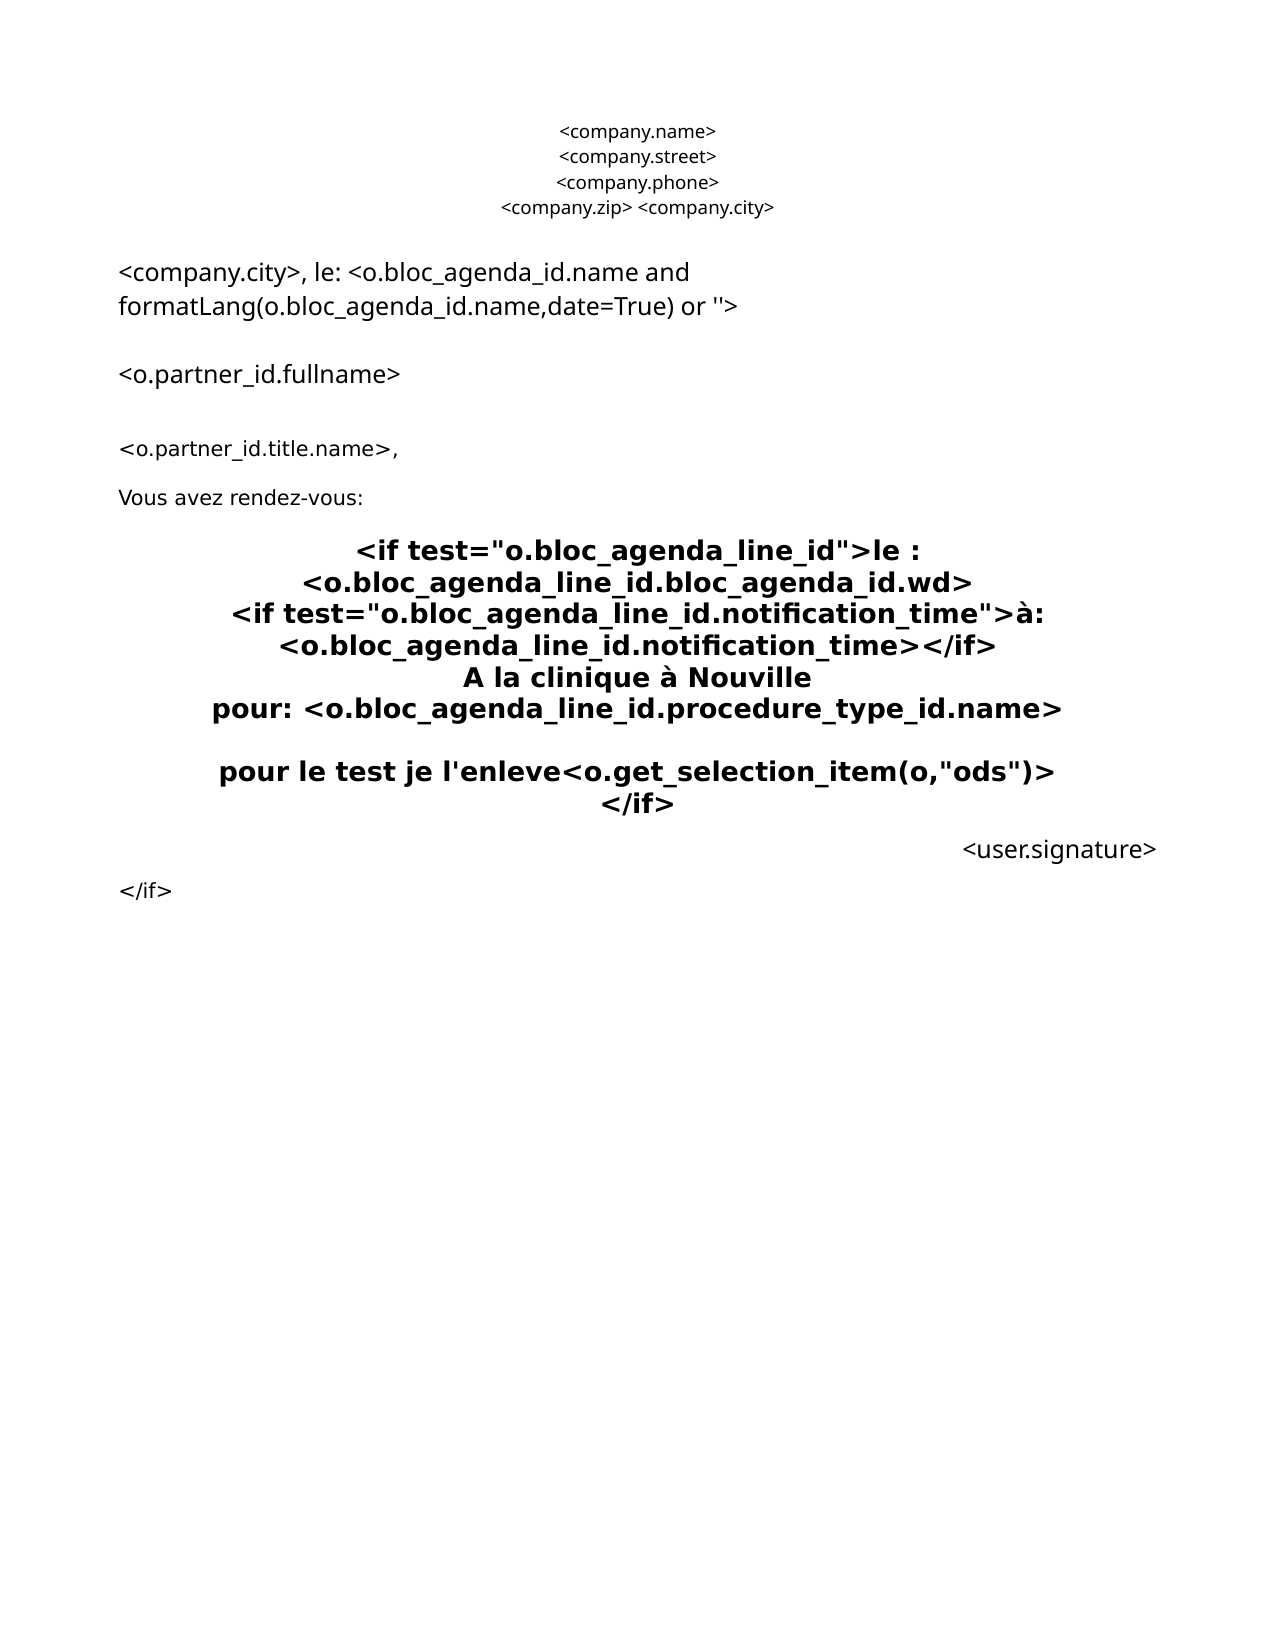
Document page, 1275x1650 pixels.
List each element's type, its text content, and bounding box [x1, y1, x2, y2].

text <company.zip> <company.city> [118, 195, 1157, 220]
text <o.partner_id.title.name>, [118, 437, 1157, 461]
text </if> [118, 879, 1157, 903]
text <user.signature> [118, 832, 1157, 866]
text <company.name> [118, 118, 1157, 144]
text <o.partner_id.fullname> [118, 356, 1157, 391]
text <company.city>, le: <o.bloc_agenda_id.name and formatLang(o.bloc_agenda_id.name,date=True) or ''> [118, 254, 1157, 322]
text <if test="o.bloc_agenda_line_id">le : <o.bloc_agenda_line_id.bloc_agenda_id.wd> <if test="o.bloc_agenda_line_id.notification_time">à: <o.bloc_agenda_line_id.notification_time></if> A la clinique à Nouville pour: <o.bloc_agenda_line_id.procedure_type_id.name> pour le test je l'enleve<o.get_selection_item(o,"ods")> </if> [118, 536, 1157, 820]
text Vous avez rendez-vous: [118, 486, 1157, 511]
text <company.street> [118, 144, 1157, 169]
text <company.phone> [118, 169, 1157, 195]
